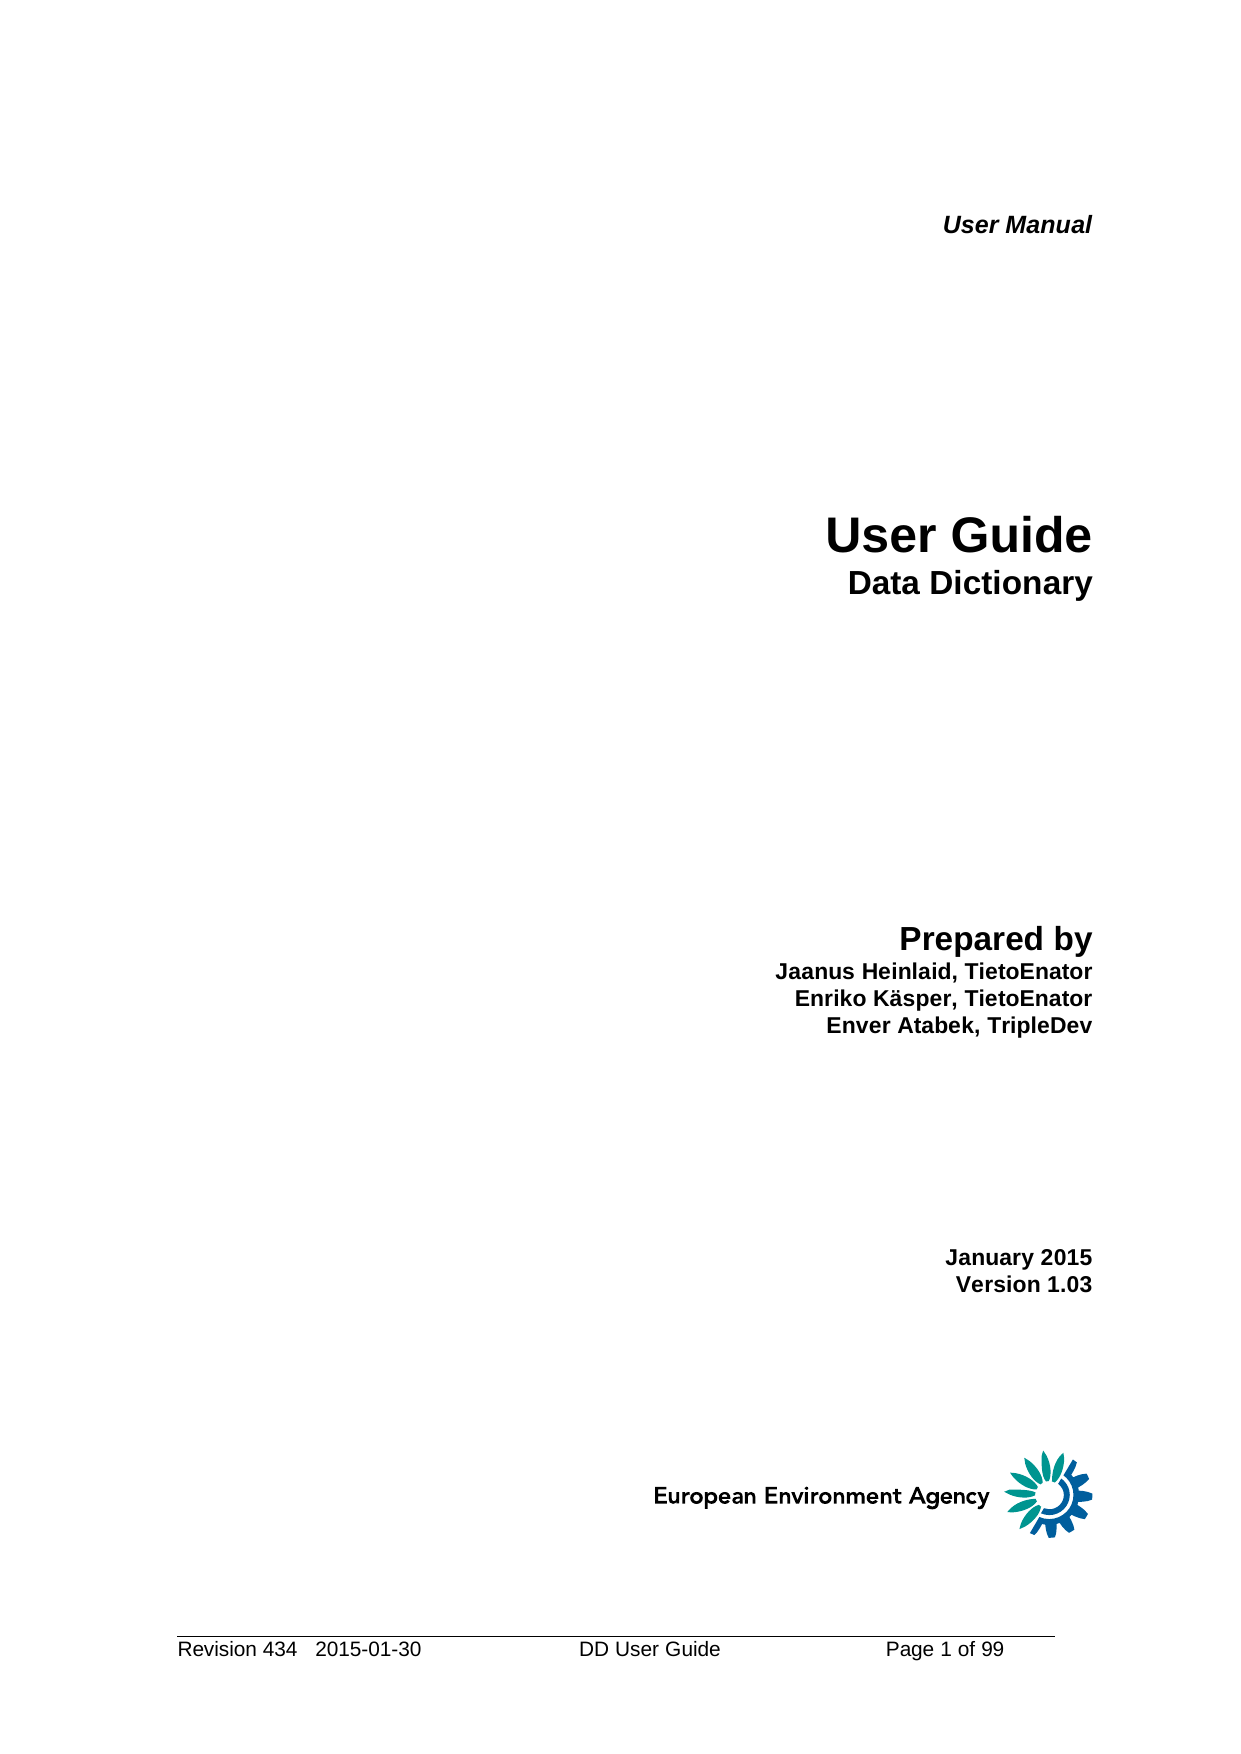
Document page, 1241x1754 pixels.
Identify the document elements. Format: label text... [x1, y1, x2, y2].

subtitle Prepared by [177, 919, 1092, 957]
title User Guide [177, 506, 1092, 563]
title Jaanus Heinlaid, TietoEnator [177, 957, 1092, 984]
title Enver Atabek, TripleDev [177, 1012, 1092, 1039]
title Enriko Käsper, TietoEnator [177, 984, 1092, 1012]
title Data Dictionary [177, 563, 1092, 602]
title January 2015 [177, 1244, 1092, 1271]
text User Manual [177, 210, 1092, 239]
title Version 1.03 [177, 1271, 1092, 1298]
